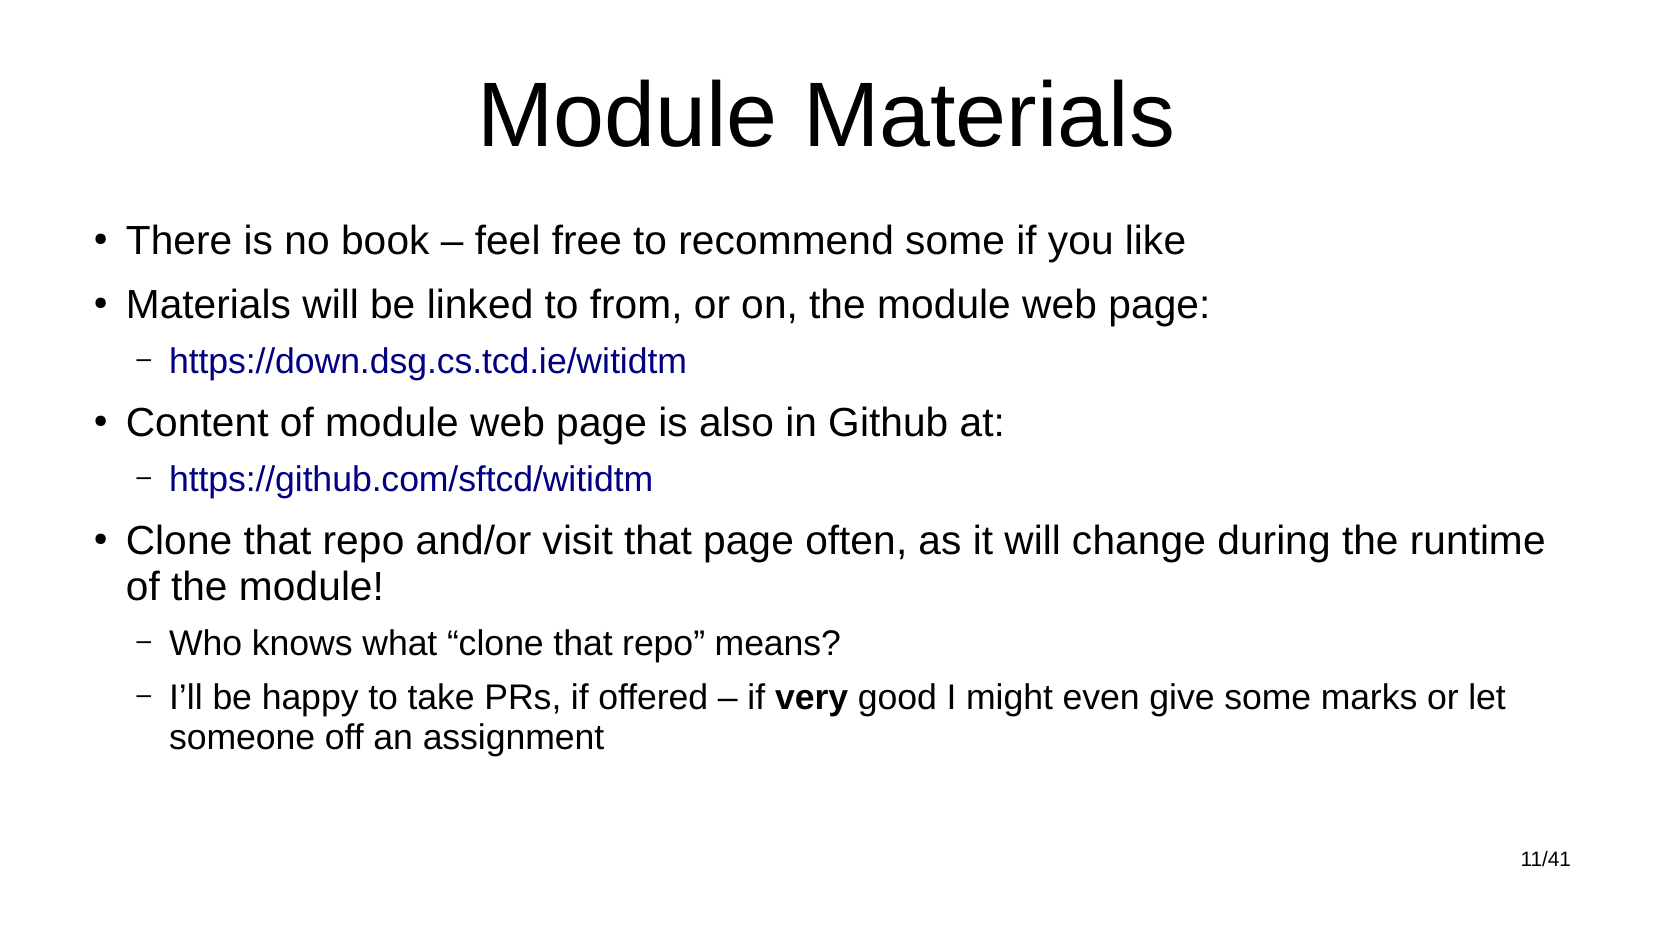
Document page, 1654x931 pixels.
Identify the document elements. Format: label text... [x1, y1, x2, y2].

title Module Materials [82, 37, 1571, 193]
list There is no book – feel free to recommend some if you like Materials will be linked to from, or on, the module web page: https://down.dsg.cs.tcd.ie/witidtm Content of module web page is also in Github at: https://github.com/sftcd/witidtm Clone that repo and/or visit that page often, as it will change during the runtime of the module! Who knows what “clone that repo” means? I’ll be happy to take PRs, if offered – if very good I might even give some marks or let someone off an assignment [82, 217, 1571, 758]
